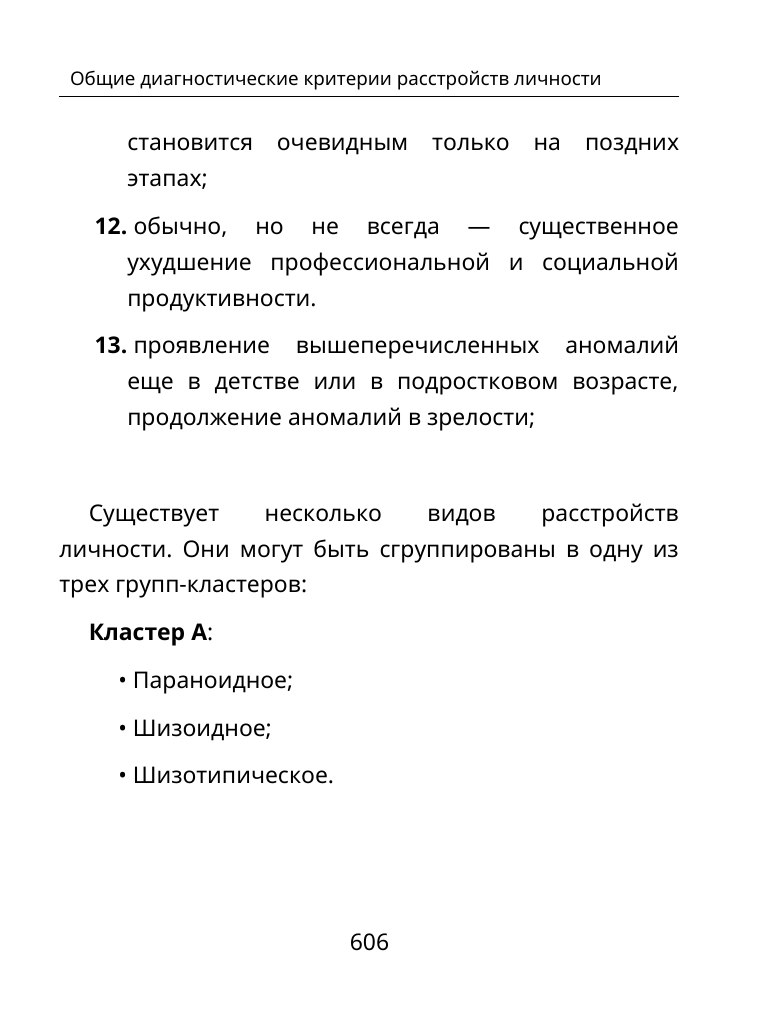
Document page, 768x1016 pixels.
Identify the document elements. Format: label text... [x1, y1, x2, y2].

list Параноидное; [118, 664, 679, 695]
list проявление вышеперечисленных аномалий еще в детстве или в подростковом возрасте, продолжение аномалий в зрелости; [88, 329, 679, 432]
list Шизотипическое. [118, 759, 679, 791]
list становится очевидным только на поздних этапах; [88, 126, 679, 193]
list Кластер A: [88, 616, 679, 647]
list Шизоидное; [118, 712, 679, 743]
text Существует несколько видов расстройств личности. Они могут быть сгруппированы в одну из трех групп-кластеров: [59, 497, 679, 600]
list обычно, но не всегда — существенное ухудшение профессиональной и социальной продуктивности. [88, 210, 679, 313]
